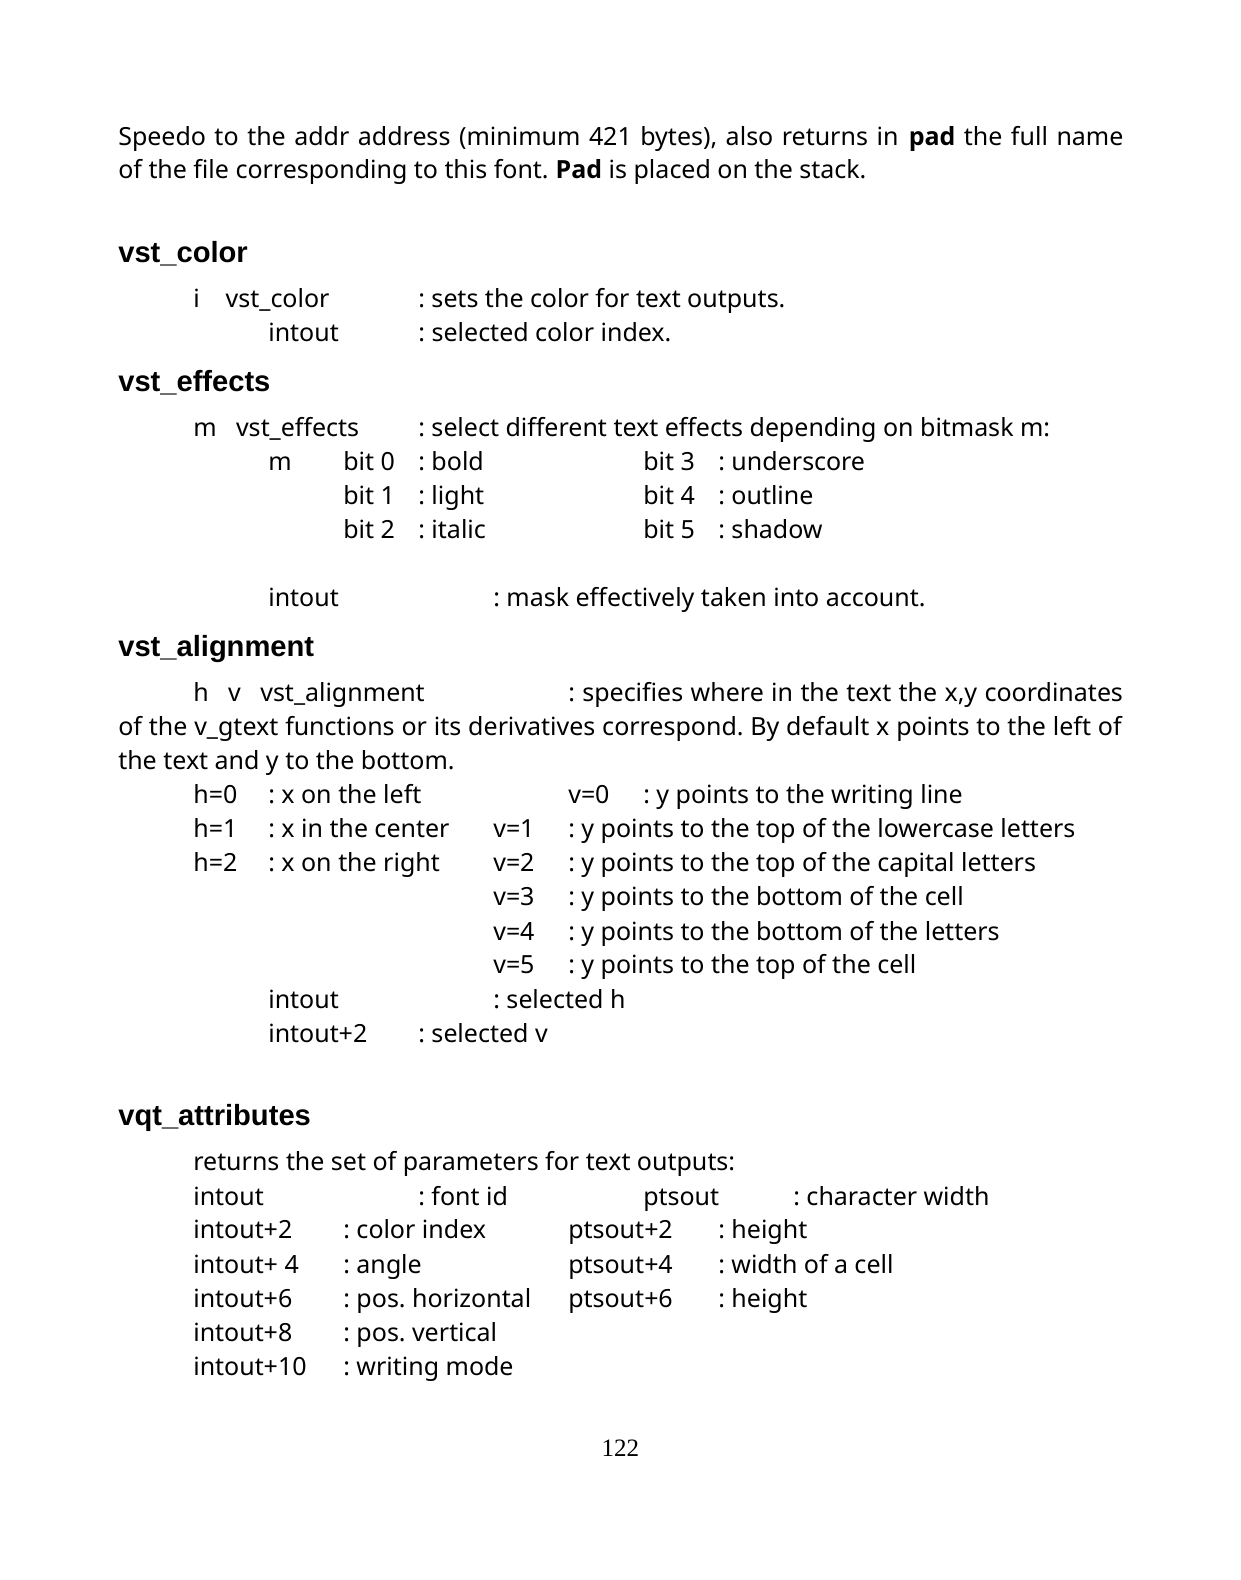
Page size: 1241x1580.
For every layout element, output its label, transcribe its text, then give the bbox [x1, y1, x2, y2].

text intout+10 : writing mode [118, 1348, 1123, 1382]
subtitle vqt_attributes [118, 1098, 1122, 1132]
text h=1 : x in the center v=1 : y points to the top of the lowercase letters [118, 811, 1123, 845]
text intout+6 : pos. horizontal ptsout+6 : height [118, 1280, 1123, 1314]
text h=0 : x on the left v=0 : y points to the writing line [118, 777, 1123, 811]
text i vst_color : sets the color for text outputs. [118, 281, 1123, 315]
text m vst_effects : select different text effects depending on bitmask m: [118, 410, 1123, 444]
text h=2 : x on the right v=2 : y points to the top of the capital letters [118, 845, 1123, 879]
text intout+2 : color index ptsout+2 : height [118, 1212, 1123, 1246]
subtitle vst_alignment [118, 629, 1122, 662]
text h v vst_alignment : specifies where in the text the x,y coordinates of the v_gtext functions or its derivatives correspond. By default x points to the left of the text and y to the bottom. [118, 675, 1123, 777]
text bit 1 : light bit 4 : outline [118, 478, 1123, 512]
text v=4 : y points to the bottom of the letters [118, 913, 1123, 947]
text intout+2 : selected v [118, 1015, 1123, 1049]
text intout : selected h [118, 981, 1123, 1015]
text v=3 : y points to the bottom of the cell [118, 879, 1123, 913]
text returns the set of parameters for text outputs: [118, 1144, 1123, 1178]
subtitle vst_effects [118, 364, 1122, 397]
text intout : mask effectively taken into account. [118, 580, 1123, 614]
text intout+ 4 : angle ptsout+4 : width of a cell [118, 1246, 1123, 1280]
subtitle vst_color [118, 235, 1122, 268]
text v=5 : y points to the top of the cell [118, 947, 1123, 981]
text intout : font id ptsout : character width [118, 1178, 1123, 1212]
text bit 2 : italic bit 5 : shadow [118, 512, 1123, 546]
text intout+8 : pos. vertical [118, 1314, 1123, 1348]
text intout : selected color index. [118, 315, 1123, 349]
text m bit 0 : bold bit 3 : underscore [118, 444, 1123, 478]
text Speedo to the addr address (minimum 421 bytes), also returns in pad the full name of the file corresponding to this font. Pad is placed on the stack. [118, 118, 1123, 186]
